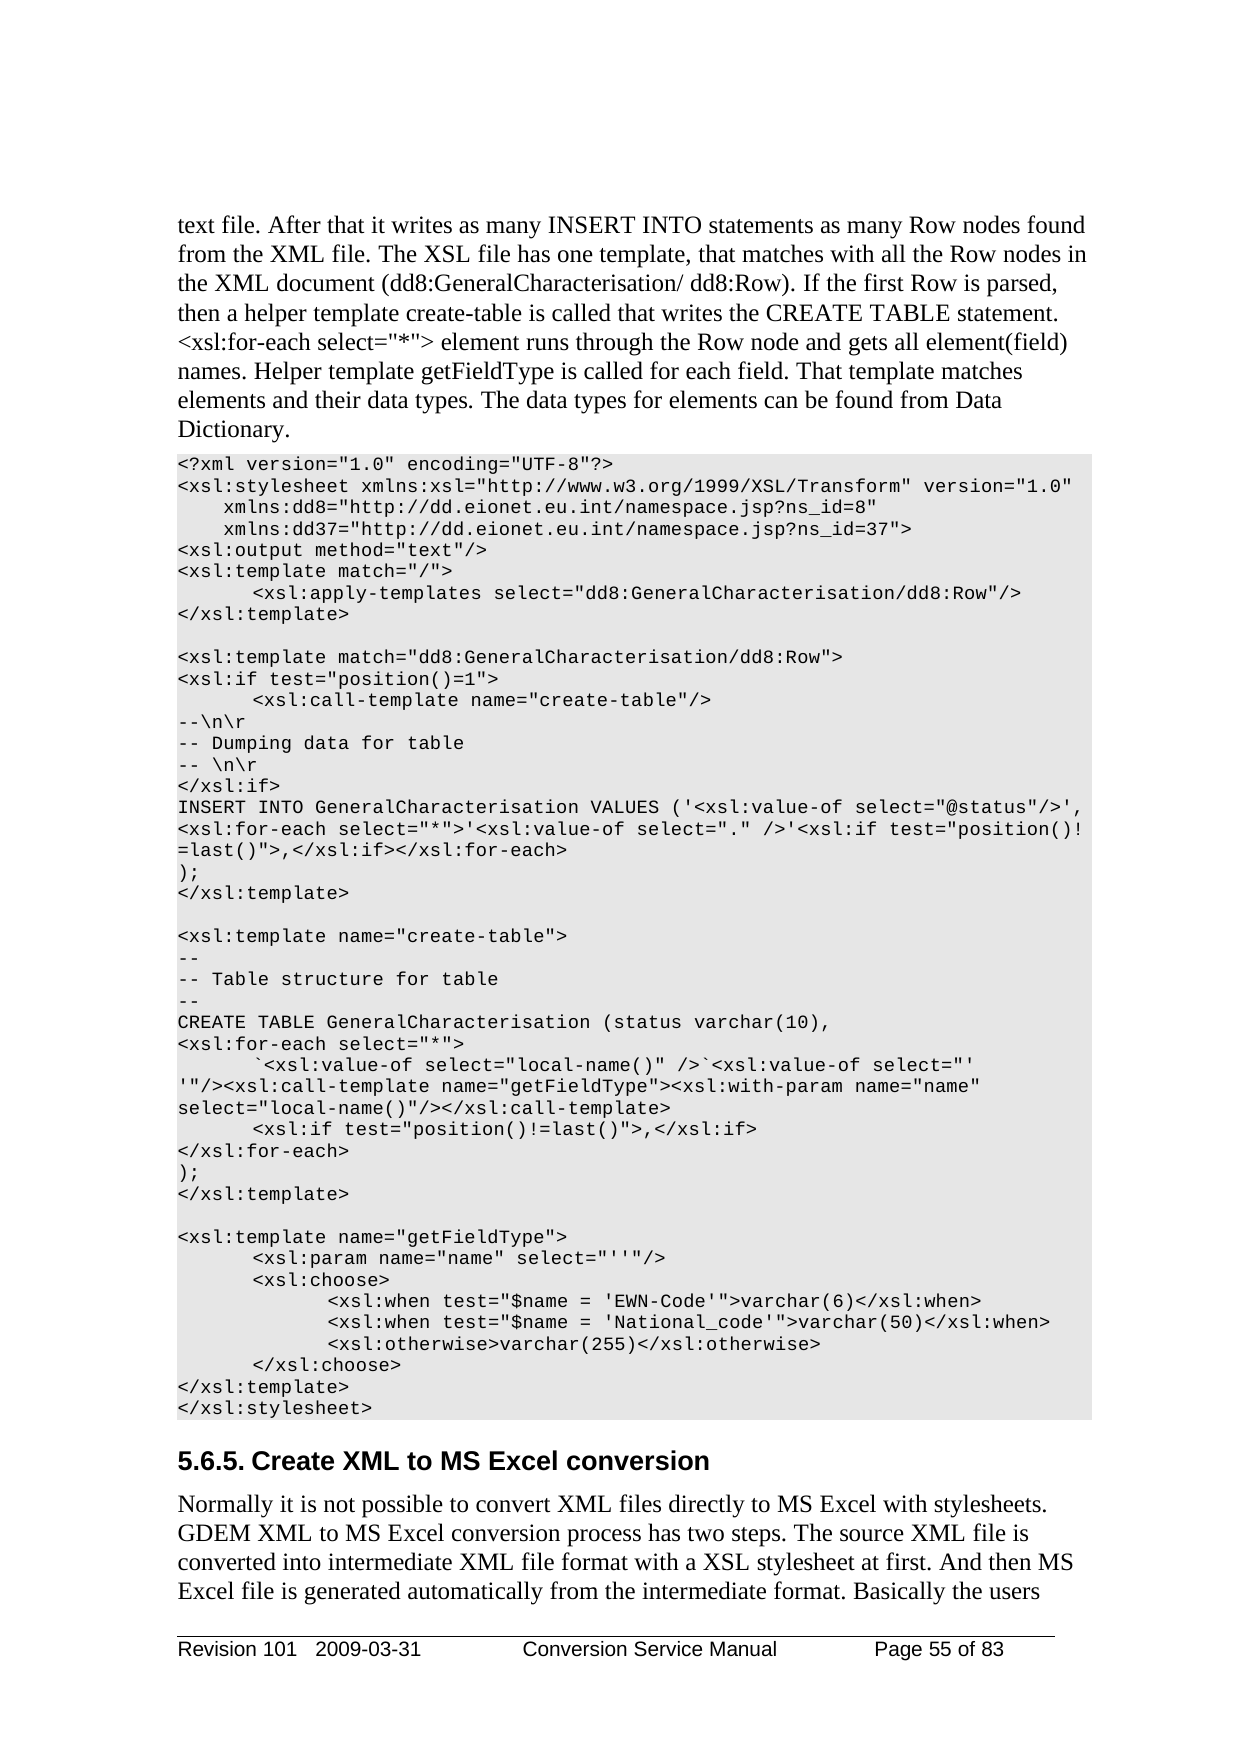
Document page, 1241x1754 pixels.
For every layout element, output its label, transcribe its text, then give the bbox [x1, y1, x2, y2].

list `<xsl:value-of select="local-name()" />`<xsl:value-of select="' '"/><xsl:call-template name="getFieldType"><xsl:with-param name="name" select="local-name()"/></xsl:call-template> [177, 1055, 1092, 1120]
list </xsl:stylesheet> [177, 1399, 1092, 1420]
subtitle Create XML to MS Excel conversion [177, 1445, 1092, 1476]
text Normally it is not possible to convert XML files directly to MS Excel with stylesheets. GDEM XML to MS Excel conversion process has two steps. The source XML file is converted into intermediate XML file format with a XSL stylesheet at first. And then MS Excel file is generated automatically from the intermediate format. Basically the users [177, 1489, 1092, 1605]
list <xsl:if test="position()=1"> [177, 669, 1092, 691]
list </xsl:template> [177, 605, 1092, 626]
list -- [177, 948, 1092, 969]
list xmlns:dd37="http://dd.eionet.eu.int/namespace.jsp?ns_id=37"> [177, 519, 1092, 540]
list <xsl:when test="$name = 'National_code'">varchar(50)</xsl:when> [177, 1313, 1092, 1334]
list -- Dumping data for table [177, 733, 1092, 755]
list </xsl:template> [177, 1184, 1092, 1206]
list ); [177, 862, 1092, 884]
list <?xml version="1.0" encoding="UTF-8"?> [177, 454, 1092, 476]
list <xsl:for-each select="*"> [177, 1034, 1092, 1055]
list <xsl:for-each select="*">'<xsl:value-of select="." />'<xsl:if test="position()!=last()">,</xsl:if></xsl:for-each> [177, 819, 1092, 862]
list <xsl:stylesheet xmlns:xsl="http://www.w3.org/1999/XSL/Transform" version="1.0" [177, 476, 1092, 497]
list <xsl:template name="getFieldType"> [177, 1227, 1092, 1248]
list </xsl:template> [177, 884, 1092, 905]
list <xsl:apply-templates select="dd8:GeneralCharacterisation/dd8:Row"/> [177, 583, 1092, 605]
list <xsl:param name="name" select="''"/> [177, 1248, 1092, 1270]
list --\n\r [177, 712, 1092, 733]
list -- Table structure for table [177, 969, 1092, 991]
list <xsl:template match="dd8:GeneralCharacterisation/dd8:Row"> [177, 648, 1092, 669]
list INSERT INTO GeneralCharacterisation VALUES ('<xsl:value-of select="@status"/>', [177, 798, 1092, 819]
list -- \n\r [177, 755, 1092, 776]
list <xsl:otherwise>varchar(255)</xsl:otherwise> [177, 1334, 1092, 1356]
list <xsl:choose> [177, 1270, 1092, 1291]
list <xsl:if test="position()!=last()">,</xsl:if> [177, 1120, 1092, 1141]
list </xsl:if> [177, 776, 1092, 798]
list <xsl:output method="text"/> [177, 540, 1092, 562]
list xmlns:dd8="http://dd.eionet.eu.int/namespace.jsp?ns_id=8" [177, 497, 1092, 519]
list <xsl:template match="/"> [177, 562, 1092, 583]
list -- [177, 991, 1092, 1012]
list </xsl:template> [177, 1377, 1092, 1399]
list </xsl:for-each> [177, 1141, 1092, 1163]
list ); [177, 1163, 1092, 1184]
list <xsl:template name="create-table"> [177, 927, 1092, 948]
text text file. After that it writes as many INSERT INTO statements as many Row nodes found from the XML file. The XSL file has one template, that matches with all the Row nodes in the XML document (dd8:GeneralCharacterisation/ dd8:Row). If the first Row is parsed, then a helper template create-table is called that writes the CREATE TABLE statement. <xsl:for-each select="*"> element runs through the Row node and gets all element(field) names. Helper template getFieldType is called for each field. That template matches elements and their data types. The data types for elements can be found from Data Dictionary. [177, 210, 1092, 443]
list <xsl:when test="$name = 'EWN-Code'">varchar(6)</xsl:when> [177, 1291, 1092, 1313]
list </xsl:choose> [177, 1356, 1092, 1377]
list <xsl:call-template name="create-table"/> [177, 691, 1092, 712]
list CREATE TABLE GeneralCharacterisation (status varchar(10), [177, 1012, 1092, 1034]
